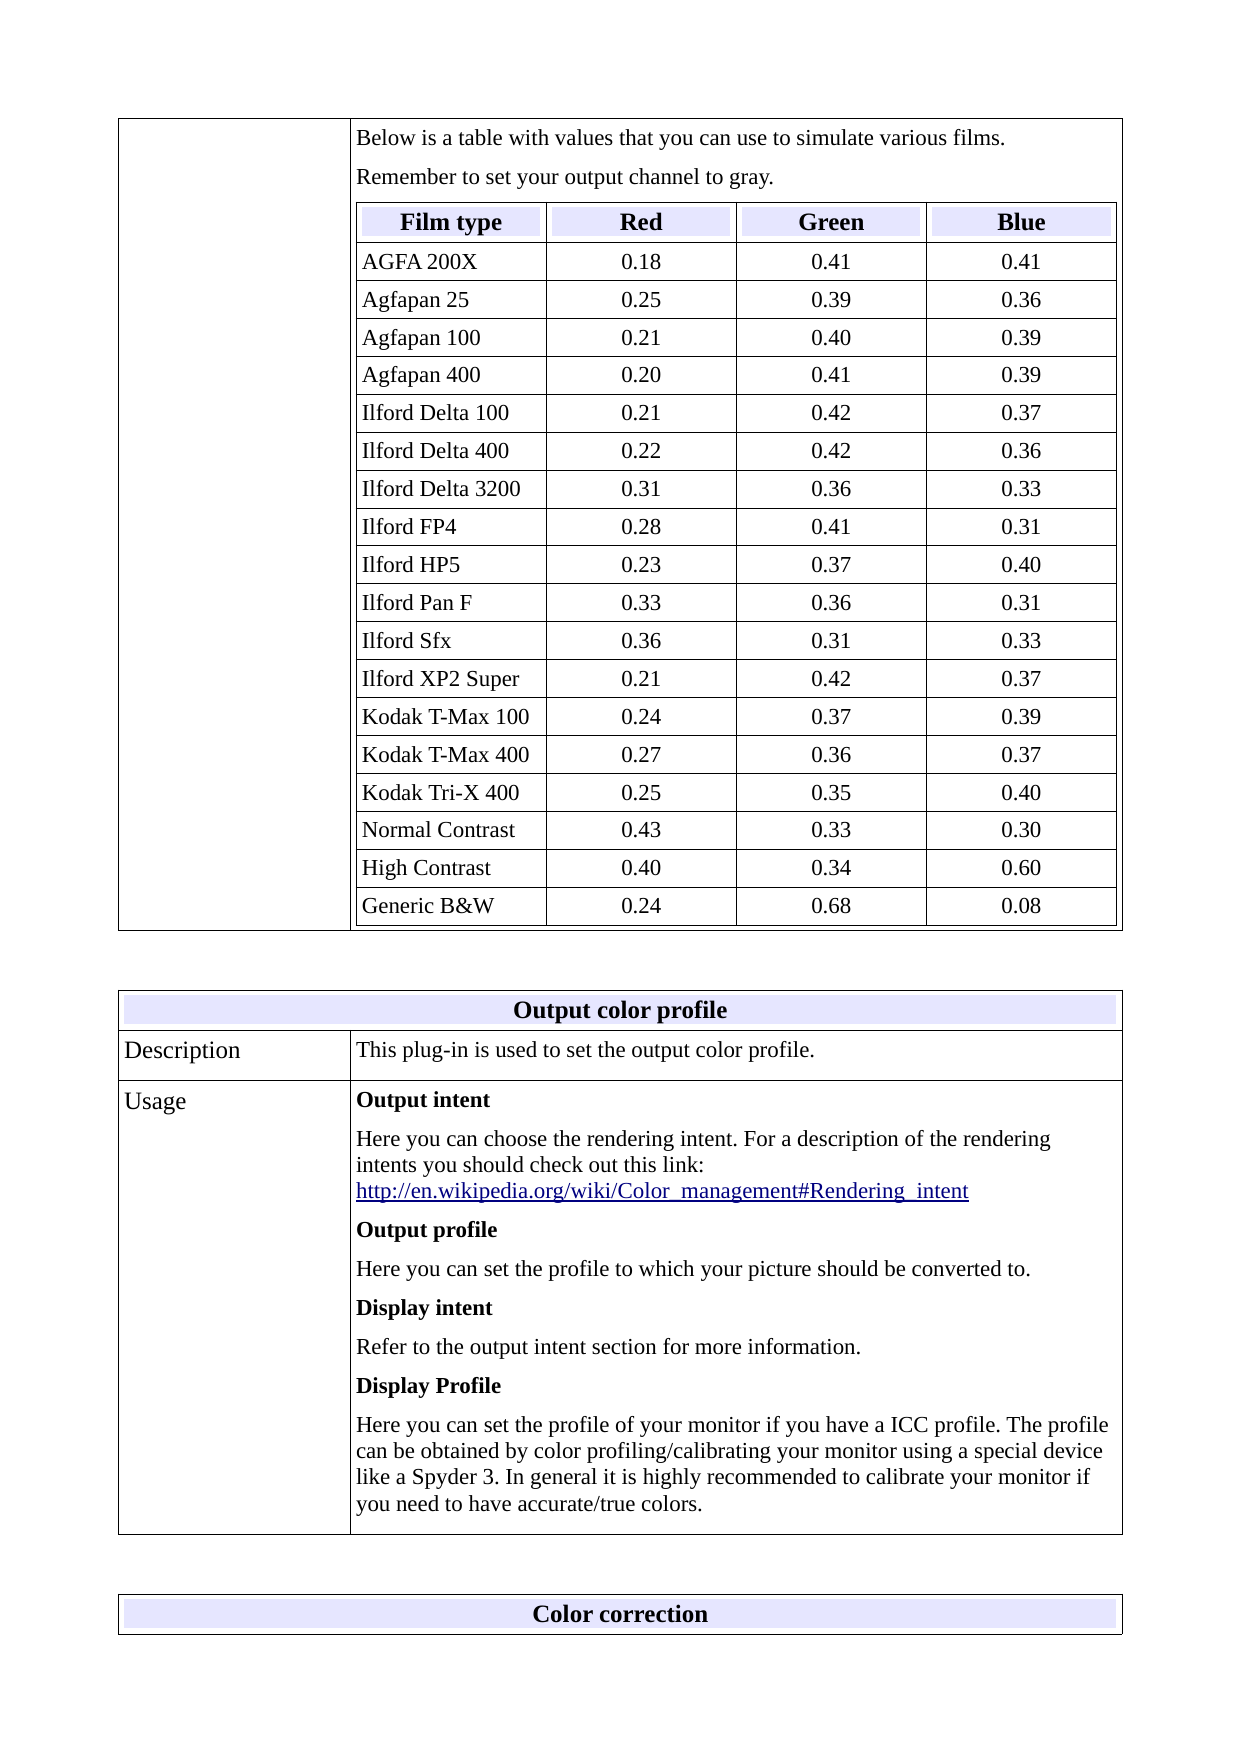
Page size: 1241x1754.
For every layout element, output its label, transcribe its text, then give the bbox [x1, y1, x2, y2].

table_cell Usage [119, 1081, 350, 1534]
table_cell 0.40 [547, 850, 736, 887]
table_header Red [547, 203, 736, 242]
table_cell 0.39 [927, 357, 1116, 394]
table_cell 0.35 [737, 774, 926, 811]
table_cell Kodak T-Max 400 [357, 736, 546, 773]
table_cell 0.43 [547, 812, 736, 849]
table_header Film type [357, 203, 546, 242]
table_cell [119, 119, 350, 930]
table_cell 0.22 [547, 433, 736, 469]
table_cell Agfapan 25 [357, 281, 546, 318]
table_cell 0.25 [547, 774, 736, 811]
table_cell 0.33 [547, 584, 736, 621]
table_cell Ilford Delta 400 [357, 433, 546, 469]
table_header Color correction [119, 1595, 1122, 1634]
table_header Output color profile [119, 991, 1122, 1030]
table_cell 0.36 [547, 622, 736, 659]
table_cell 0.24 [547, 698, 736, 735]
table_cell 0.33 [737, 812, 926, 849]
table_cell 0.31 [927, 584, 1116, 621]
table_cell Output intent Here you can choose the rendering intent. For a description of the rendering intents you should check out this link: http://en.wikipedia.org/wiki/Color_management#Rendering_intent Output profile Here you can set the profile to which your picture should be converted to. Display intent Refer to the output intent section for more information. Display Profile Here you can set the profile of your monitor if you have a ICC profile. The profile can be obtained by color profiling/calibrating your monitor using a special device like a Spyder 3. In general it is highly recommended to calibrate your monitor if you need to have accurate/true colors. [351, 1081, 1122, 1534]
table_cell Generic B&W [357, 888, 546, 924]
table_cell 0.31 [737, 622, 926, 659]
table_cell 0.39 [737, 281, 926, 318]
table_cell 0.40 [927, 774, 1116, 811]
table_cell 0.36 [737, 471, 926, 507]
table_cell Ilford FP4 [357, 509, 546, 545]
table_cell Agfapan 100 [357, 319, 546, 356]
table_cell 0.24 [547, 888, 736, 924]
table_cell 0.23 [547, 546, 736, 583]
table_cell This plug-in is used to set the output color profile. [351, 1031, 1122, 1080]
table_cell 0.37 [737, 698, 926, 735]
table_cell Ilford XP2 Super [357, 660, 546, 697]
table_cell 0.20 [547, 357, 736, 394]
table_cell 0.34 [737, 850, 926, 887]
table_header Blue [927, 203, 1116, 242]
table_cell 0.37 [927, 660, 1116, 697]
table_cell 0.36 [737, 736, 926, 773]
table_cell Ilford Sfx [357, 622, 546, 659]
table_cell 0.08 [927, 888, 1116, 924]
table_cell 0.33 [927, 622, 1116, 659]
table_cell 0.41 [737, 509, 926, 545]
table_cell 0.40 [927, 546, 1116, 583]
table_cell 0.41 [737, 357, 926, 394]
table_cell 0.30 [927, 812, 1116, 849]
table_cell 0.39 [927, 319, 1116, 356]
table_cell 0.41 [927, 243, 1116, 280]
table_cell 0.36 [927, 433, 1116, 469]
table_cell Description [119, 1031, 350, 1080]
table_cell 0.28 [547, 509, 736, 545]
table_cell 0.39 [927, 698, 1116, 735]
table_cell 0.68 [737, 888, 926, 924]
table_cell Kodak Tri-X 400 [357, 774, 546, 811]
table_cell 0.33 [927, 471, 1116, 507]
table_cell 0.18 [547, 243, 736, 280]
table_cell Below is a table with values that you can use to simulate various films. Remember to set your output channel to gray. [351, 119, 1122, 930]
table_cell 0.37 [927, 736, 1116, 773]
table_cell Agfapan 400 [357, 357, 546, 394]
table_cell 0.21 [547, 395, 736, 432]
table_cell 0.60 [927, 850, 1116, 887]
table_cell Ilford Delta 100 [357, 395, 546, 432]
table_cell Ilford Delta 3200 [357, 471, 546, 507]
table_cell 0.37 [737, 546, 926, 583]
table_cell Ilford Pan F [357, 584, 546, 621]
table_cell 0.21 [547, 319, 736, 356]
table_cell 0.37 [927, 395, 1116, 432]
table_cell 0.42 [737, 660, 926, 697]
table_cell 0.25 [547, 281, 736, 318]
table_cell 0.31 [547, 471, 736, 507]
table_cell 0.42 [737, 395, 926, 432]
table_cell 0.31 [927, 509, 1116, 545]
table_header Green [737, 203, 926, 242]
table_cell 0.36 [737, 584, 926, 621]
table_cell 0.36 [927, 281, 1116, 318]
table_cell High Contrast [357, 850, 546, 887]
table_cell Ilford HP5 [357, 546, 546, 583]
table_cell 0.21 [547, 660, 736, 697]
table_cell 0.41 [737, 243, 926, 280]
table_cell Kodak T-Max 100 [357, 698, 546, 735]
table_cell Normal Contrast [357, 812, 546, 849]
table_cell 0.40 [737, 319, 926, 356]
table_cell AGFA 200X [357, 243, 546, 280]
table_cell 0.27 [547, 736, 736, 773]
table_cell 0.42 [737, 433, 926, 469]
